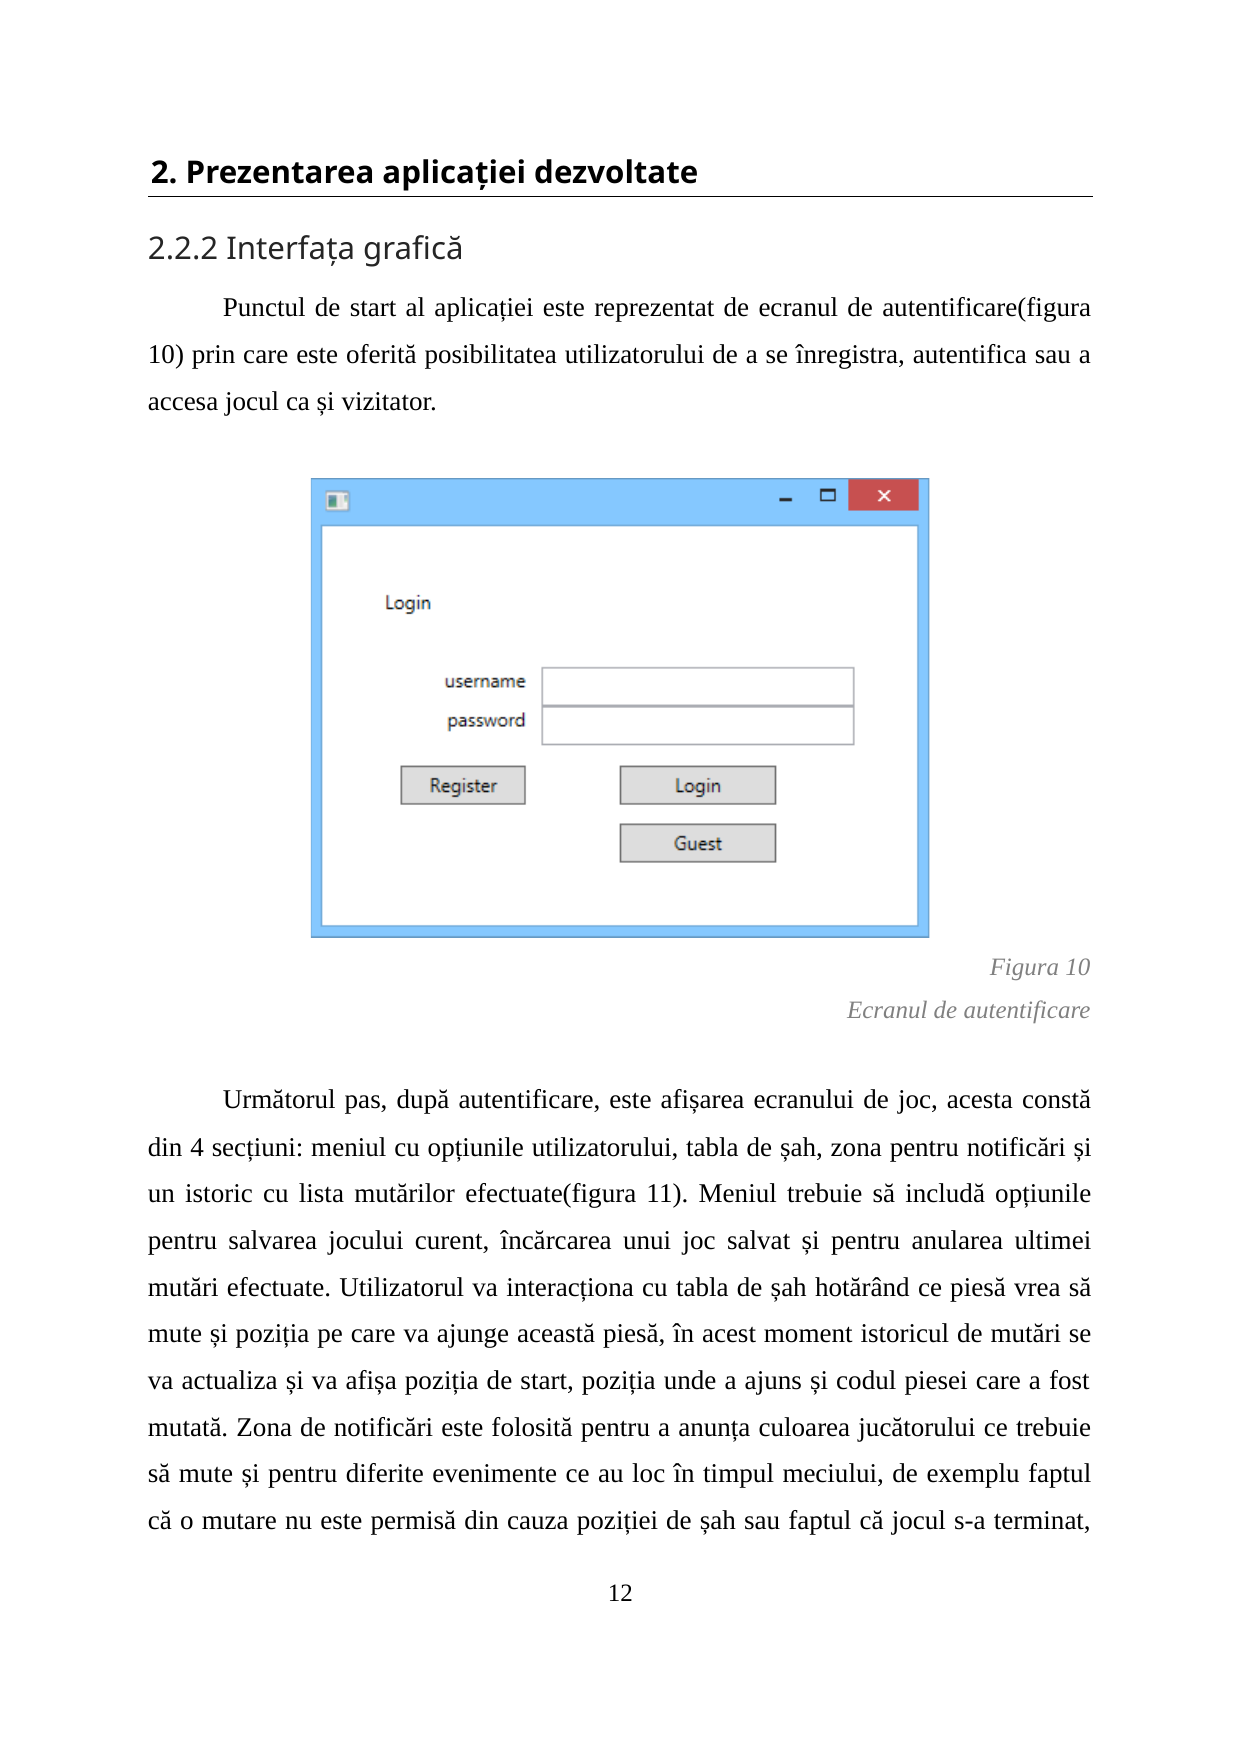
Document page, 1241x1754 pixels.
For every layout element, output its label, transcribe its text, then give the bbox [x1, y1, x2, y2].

picture [310, 478, 930, 938]
text 2.2.2 Interfața grafică [148, 226, 1093, 268]
text Figura 10 [148, 938, 1093, 981]
text Punctul de start al aplicației este reprezentat de ecranul de autentificare(figura 10) prin care este oferită posibilitatea utilizatorului de a se înregistra, autentifica sau a accesa jocul ca și vizitator. [148, 289, 1093, 416]
text Ecranul de autentificare [148, 995, 1093, 1024]
text Următorul pas, după autentificare, este afișarea ecranului de joc, acesta constă din 4 secțiuni: meniul cu opțiunile utilizatorului, tabla de șah, zona pentru notificări și un istoric cu lista mutărilor efectuate(figura 11). Meniul trebuie să includă opțiunile pentru salvarea jocului curent, încărcarea unui joc salvat și pentru anularea ultimei mutări efectuate. Utilizatorul va interacționa cu tabla de șah hotărând ce piesă vrea să mute și poziția pe care va ajunge această piesă, în acest moment istoricul de mutări se va actualiza și va afișa poziția de start, poziția unde a ajuns și codul piesei care a fost mutată. Zona de notificări este folosită pentru a anunța culoarea jucătorului ce trebuie să mute și pentru diferite evenimente ce au loc în timpul meciului, de exemplu faptul că o mutare nu este permisă din cauza poziției de șah sau faptul că jocul s-a terminat, [148, 1082, 1093, 1535]
